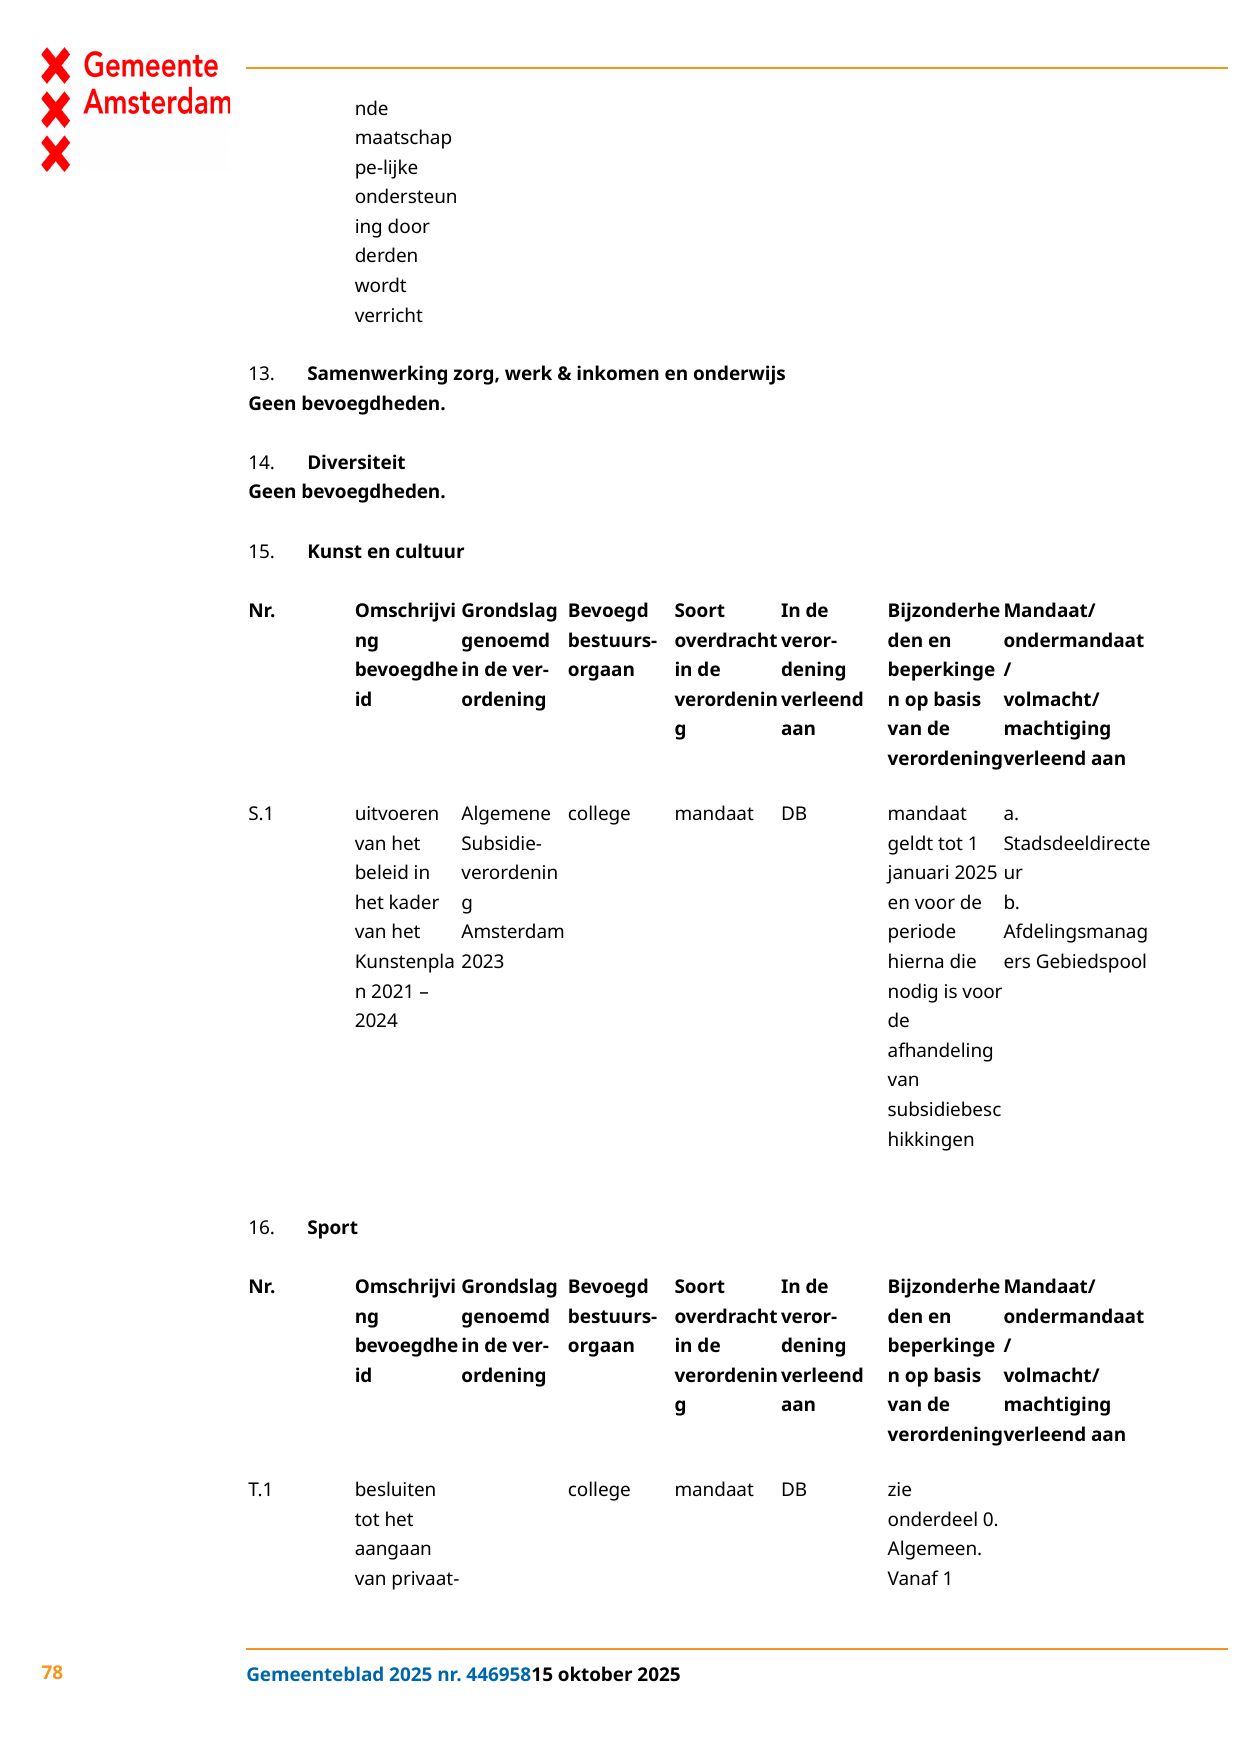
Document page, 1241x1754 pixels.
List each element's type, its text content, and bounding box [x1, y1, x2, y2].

list Kunst en cultuur [248, 538, 1152, 564]
table_header Omschrijving bevoegdheid [355, 1244, 461, 1447]
table_header In de veror-dening verleend aan [781, 1244, 887, 1447]
table_cell besluiten tot het aangaan van privaat- [355, 1447, 461, 1591]
table_cell college [568, 771, 674, 1181]
table_cell zie onderdeel 0. Algemeen. Vanaf 1 [888, 1447, 1003, 1591]
table_header Omschrijving bevoegdheid [355, 568, 461, 771]
table_cell mandaat [674, 1447, 781, 1591]
table_cell [461, 95, 568, 328]
table_cell S.1 [248, 771, 354, 1181]
table_header Bevoegd bestuurs-orgaan [568, 1244, 674, 1447]
table_cell a. Stadsdeeldirecteur b. Afdelingsmanagers Gebiedspool [1003, 771, 1152, 1181]
list Samenwerking zorg, werk & inkomen en onderwijs [248, 360, 1152, 386]
table_header Grondslag genoemd in de ver-ordening [461, 1244, 568, 1447]
table_header Mandaat/ ondermandaat / volmacht/machtiging verleend aan [1003, 568, 1152, 771]
table_cell [248, 95, 354, 328]
text Geen bevoegdheden. [248, 390, 1152, 416]
table_cell [461, 1447, 568, 1591]
table_cell [781, 95, 887, 328]
table_header Soort overdracht in de verordening [674, 1244, 781, 1447]
table_cell uitvoeren van het beleid in het kader van het Kunstenplan 2021 – 2024 [355, 771, 461, 1181]
table_header Nr. [248, 1244, 354, 1447]
list Sport [248, 1214, 1152, 1240]
table_header Grondslag genoemd in de ver-ordening [461, 568, 568, 771]
table_cell mandaat [674, 771, 781, 1181]
picture [41, 47, 231, 172]
table_cell DB [781, 771, 887, 1181]
table_cell nde maatschappe-lijke ondersteuning door derden wordt verricht [355, 95, 461, 328]
table_cell [1003, 1447, 1152, 1591]
table_cell mandaat geldt tot 1 januari 2025 en voor de periode hierna die nodig is voor de afhandeling van subsidiebeschikkingen [888, 771, 1003, 1181]
table_header Bevoegd bestuurs-orgaan [568, 568, 674, 771]
table_cell [1003, 95, 1152, 328]
list Diversiteit [248, 449, 1152, 475]
table_header Soort overdracht in de verordening [674, 568, 781, 771]
table_cell college [568, 1447, 674, 1591]
table_header Mandaat/ ondermandaat / volmacht/machtiging verleend aan [1003, 1244, 1152, 1447]
table_header Bijzonderheden en beperkingen op basis van de verordening [888, 568, 1003, 771]
table_cell Algemene Subsidie-verordening Amsterdam 2023 [461, 771, 568, 1181]
table_header Nr. [248, 568, 354, 771]
table_cell [568, 95, 674, 328]
table_cell DB [781, 1447, 887, 1591]
table_cell [888, 95, 1003, 328]
table_header In de veror-dening verleend aan [781, 568, 887, 771]
table_header Bijzonderheden en beperkingen op basis van de verordening [888, 1244, 1003, 1447]
text Geen bevoegdheden. [248, 479, 1152, 504]
table_cell T.1 [248, 1447, 354, 1591]
table_cell [674, 95, 781, 328]
